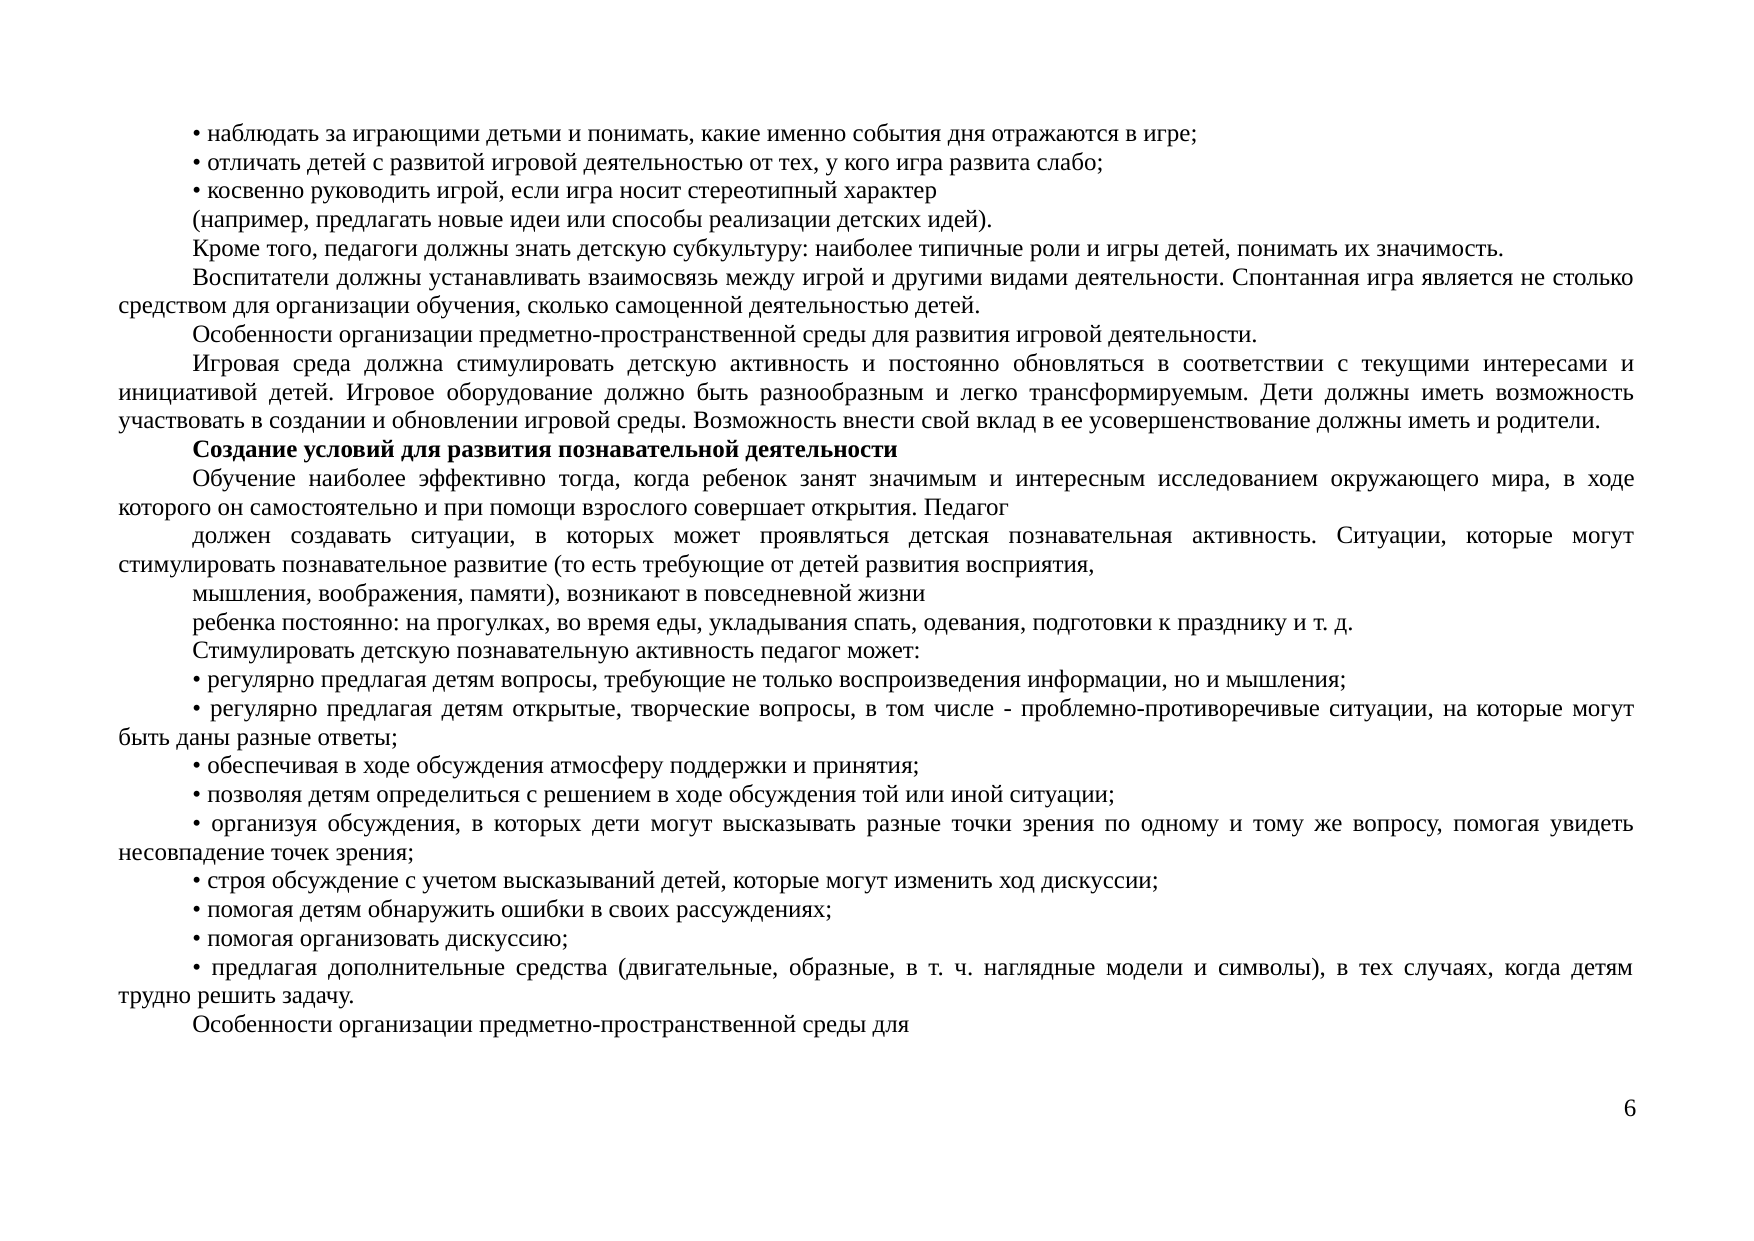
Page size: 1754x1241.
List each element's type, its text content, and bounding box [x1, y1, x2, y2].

text (например, предлагать новые идеи или способы реализации детских идей). [118, 204, 1636, 233]
text ребенка постоянно: на прогулках, во время еды, укладывания спать, одевания, подготовки к празднику и т. д. [118, 607, 1636, 636]
text мышления, воображения, памяти), возникают в повседневной жизни [118, 578, 1636, 607]
text • строя обсуждение с учетом высказываний детей, которые могут изменить ход дискуссии; [118, 866, 1636, 894]
text • помогая детям обнаружить ошибки в своих рассуждениях; [118, 894, 1636, 923]
text • косвенно руководить игрой, если игра носит стереотипный характер [118, 176, 1636, 204]
text Особенности организации предметно-пространственной среды для развития игровой деятельности. [118, 319, 1636, 348]
text • наблюдать за играющими детьми и понимать, какие именно события дня отражаются в игре; [118, 118, 1636, 147]
text Особенности организации предметно-пространственной среды для [118, 1009, 1636, 1038]
text • организуя обсуждения, в которых дети могут высказывать разные точки зрения по одному и тому же вопросу, помогая увидеть несовпадение точек зрения; [118, 808, 1636, 866]
text Игровая среда должна стимулировать детскую активность и постоянно обновляться в соответствии с текущими интересами и инициативой детей. Игровое оборудование должно быть разнообразным и легко трансформируемым. Дети должны иметь возможность участвовать в создании и обновлении игровой среды. Возможность внести свой вклад в ее усовершенствование должны иметь и родители. [118, 348, 1636, 434]
text Кроме того, педагоги должны знать детскую субкультуру: наиболее типичные роли и игры детей, понимать их значимость. [118, 233, 1636, 262]
text Стимулировать детскую познавательную активность педагог может: [118, 636, 1636, 664]
text Обучение наиболее эффективно тогда, когда ребенок занят значимым и интересным исследованием окружающего мира, в ходе которого он самостоятельно и при помощи взрослого совершает открытия. Педагог [118, 463, 1636, 521]
text • помогая организовать дискуссию; [118, 923, 1636, 952]
text Создание условий для развития познавательной деятельности [118, 434, 1636, 463]
text • позволяя детям определиться с решением в ходе обсуждения той или иной ситуации; [118, 779, 1636, 808]
text • обеспечивая в ходе обсуждения атмосферу поддержки и принятия; [118, 751, 1636, 779]
text • предлагая дополнительные средства (двигательные, образные, в т. ч. наглядные модели и символы), в тех случаях, когда детям трудно решить задачу. [118, 952, 1636, 1009]
text • отличать детей с развитой игровой деятельностью от тех, у кого игра развита слабо; [118, 147, 1636, 176]
text Воспитатели должны устанавливать взаимосвязь между игрой и другими видами деятельности. Спонтанная игра является не столько средством для организации обучения, сколько самоценной деятельностью детей. [118, 262, 1636, 319]
text • регулярно предлагая детям вопросы, требующие не только воспроизведения информации, но и мышления; [118, 664, 1636, 693]
text должен создавать ситуации, в которых может проявляться детская познавательная активность. Ситуации, которые могут стимулировать познавательное развитие (то есть требующие от детей развития восприятия, [118, 521, 1636, 578]
text • регулярно предлагая детям открытые, творческие вопросы, в том числе - проблемно-противоречивые ситуации, на которые могут быть даны разные ответы; [118, 693, 1636, 751]
